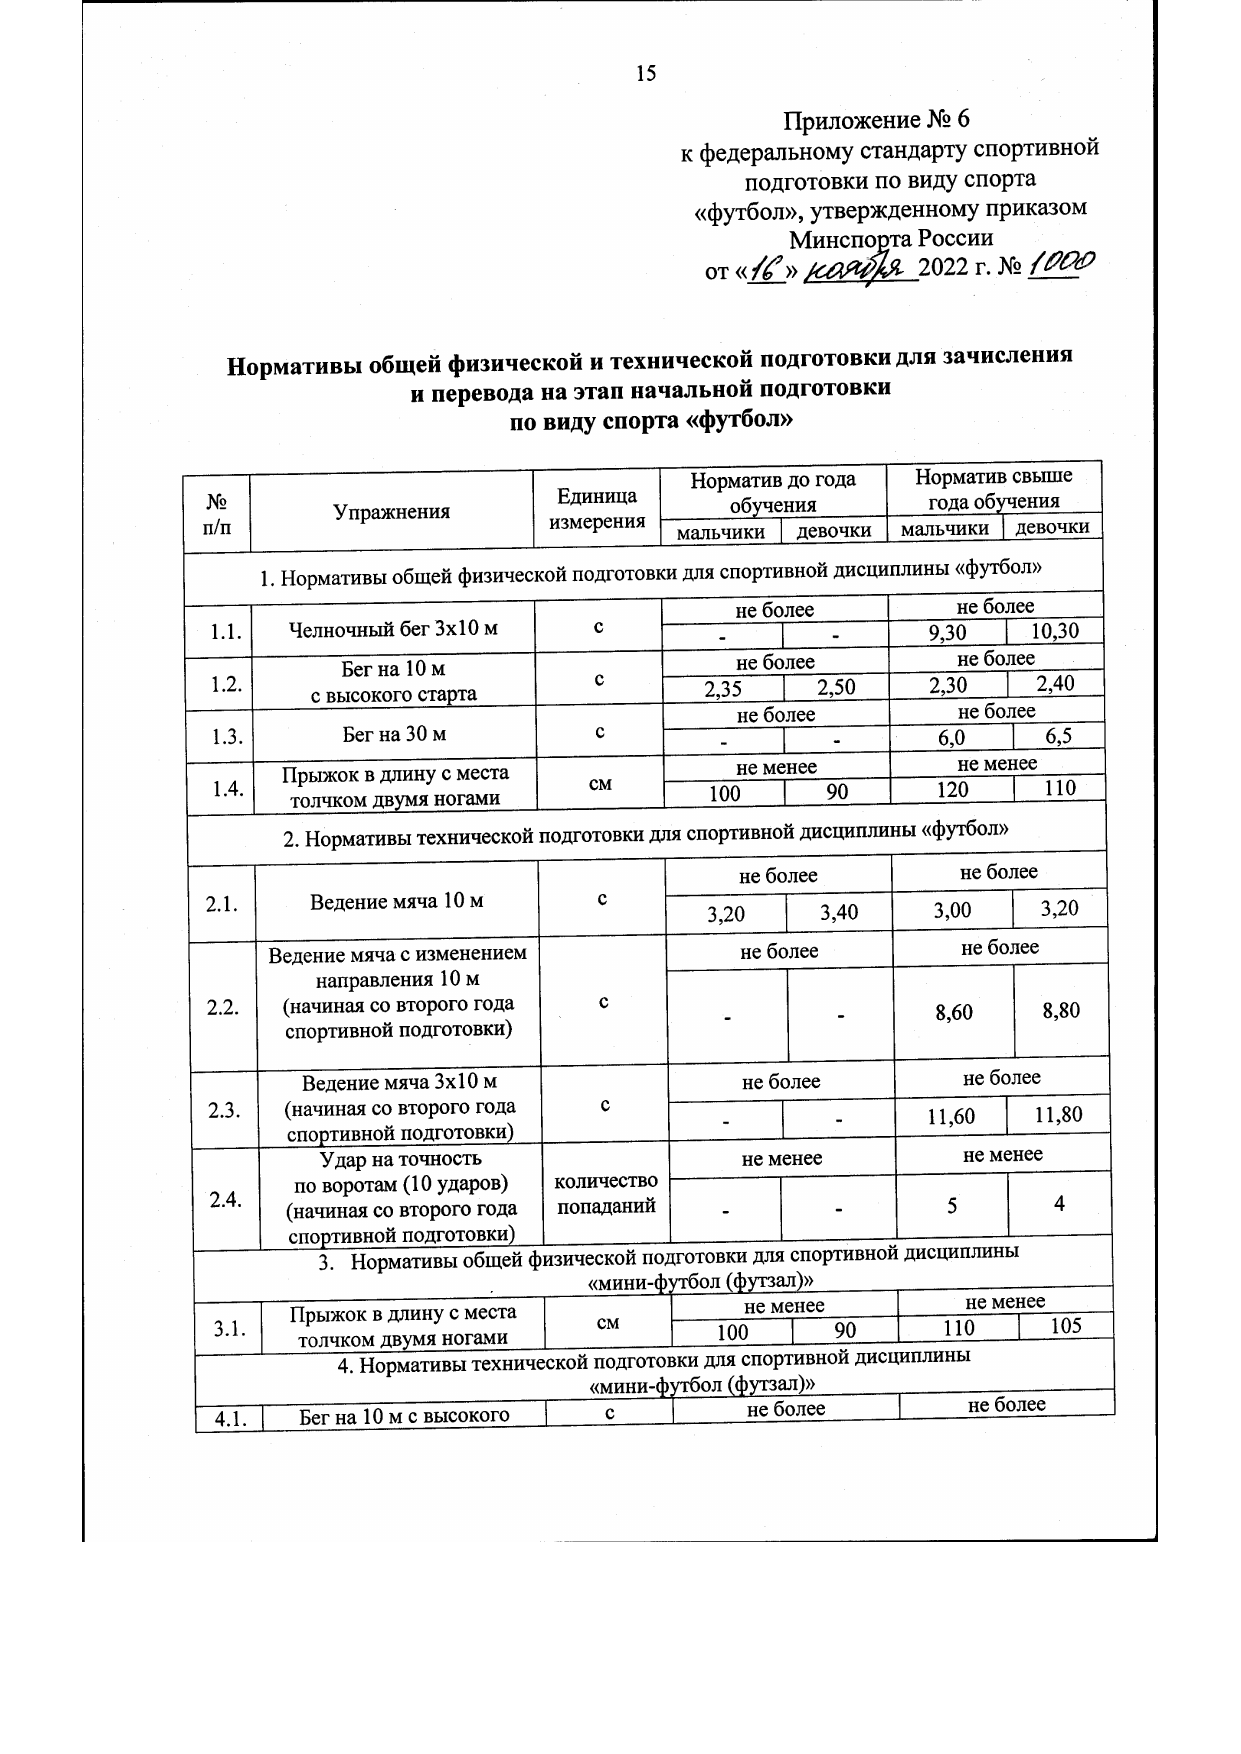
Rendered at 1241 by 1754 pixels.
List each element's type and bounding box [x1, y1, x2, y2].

picture [82, 0, 1158, 1542]
